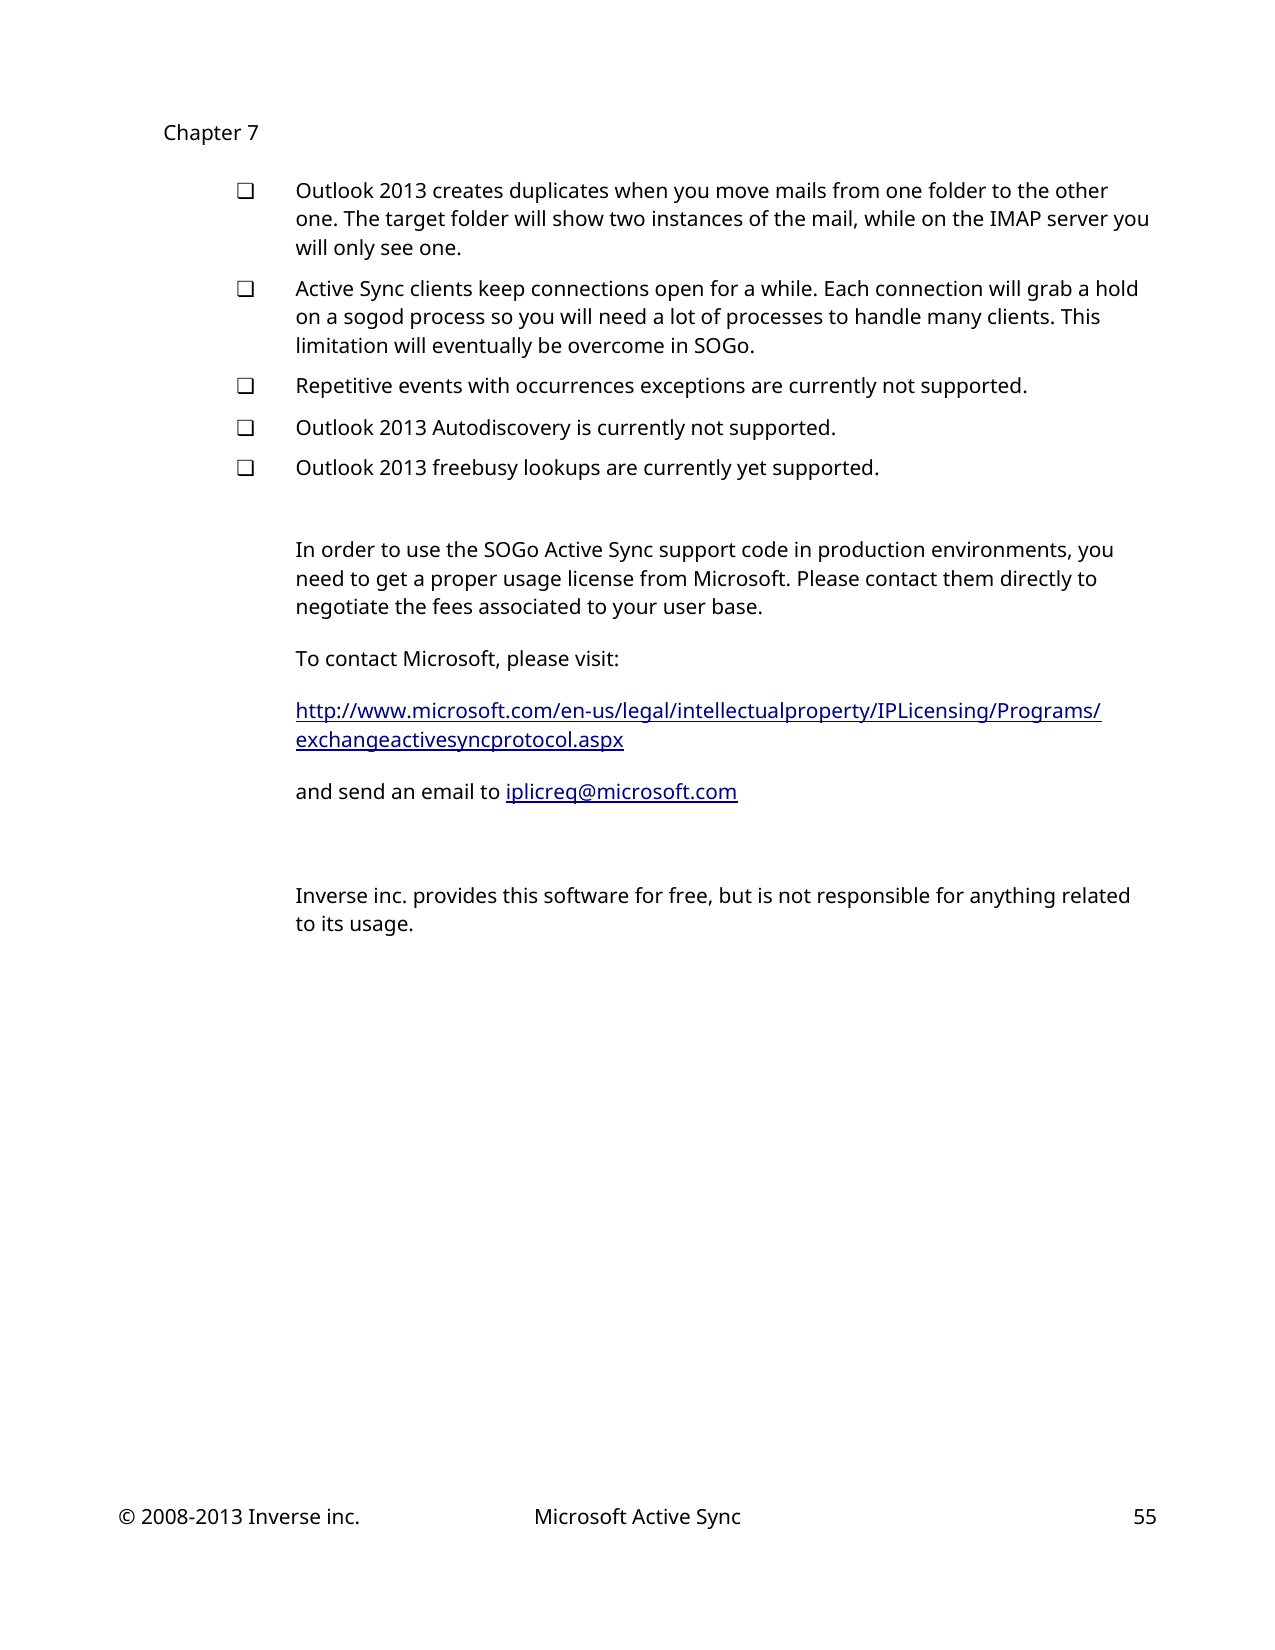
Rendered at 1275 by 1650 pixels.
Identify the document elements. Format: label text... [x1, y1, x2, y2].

list ❏ Repetitive events with occurrences exceptions are currently not supported. [236, 372, 1157, 400]
text Inverse inc. provides this software for free, but is not responsible for anything related to its usage. [295, 881, 1157, 938]
list ❏ Outlook 2013 freebusy lookups are currently yet supported. [236, 453, 1157, 482]
text and send an email to iplicreq@microsoft.com [295, 777, 1157, 805]
text To contact Microsoft, please visit: [295, 644, 1157, 673]
list ❏ Outlook 2013 Autodiscovery is currently not supported. [236, 413, 1157, 441]
text http://www.microsoft.com/en-us/legal/intellectualproperty/IPLicensing/Programs/exchangeactivesyncprotocol.aspx [295, 696, 1157, 753]
list ❏ Outlook 2013 creates duplicates when you move mails from one folder to the other one. The target folder will show two instances of the mail, while on the IMAP server you will only see one. [236, 176, 1157, 261]
text In order to use the SOGo Active Sync support code in production environments, you need to get a proper usage license from Microsoft. Please contact them directly to negotiate the fees associated to your user base. [295, 535, 1157, 621]
list ❏ Active Sync clients keep connections open for a while. Each connection will grab a hold on a sogod process so you will need a lot of processes to handle many clients. This limitation will eventually be overcome in SOGo. [236, 274, 1157, 359]
